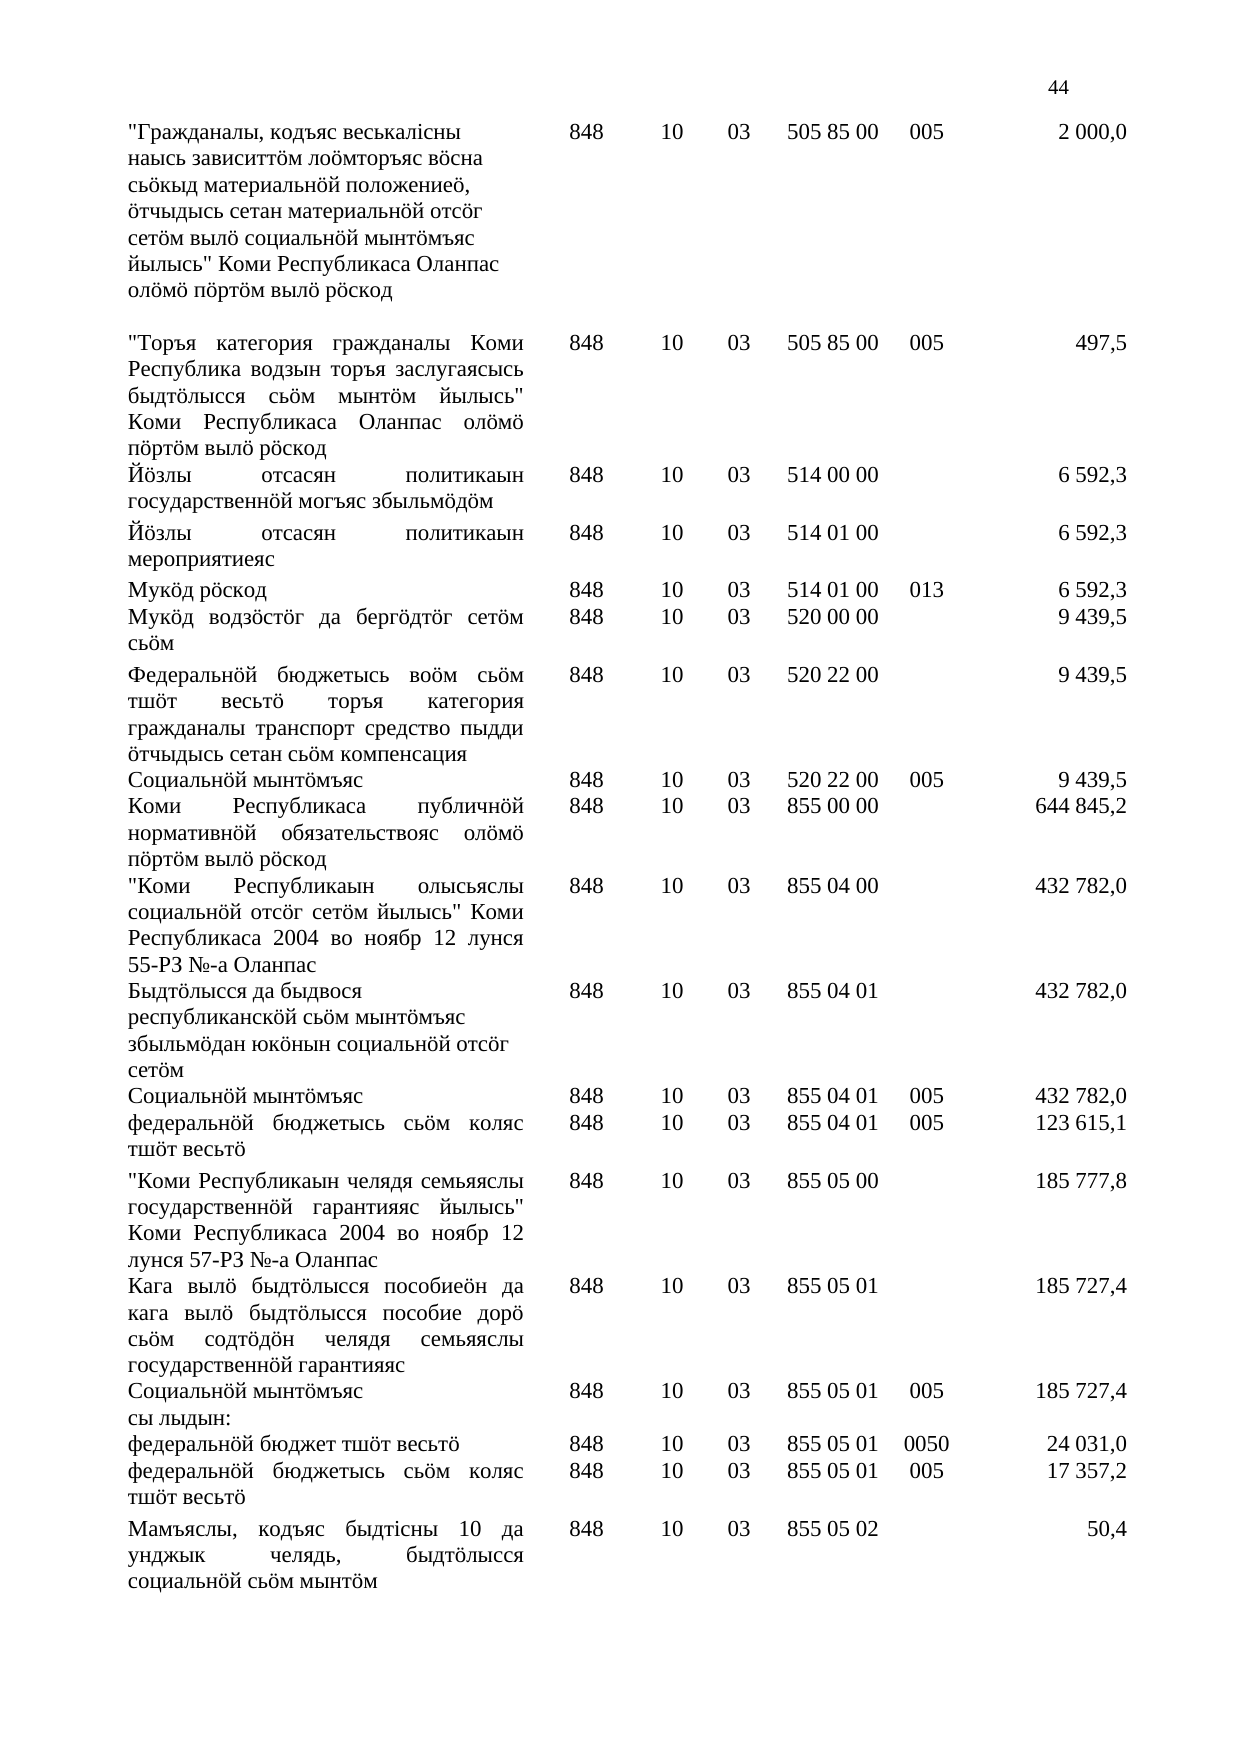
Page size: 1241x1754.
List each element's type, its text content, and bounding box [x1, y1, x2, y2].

table_cell Йöзлы отсасян политикаын государственнöй могъяс збыльмöдöм [122, 461, 530, 519]
table_cell 848 [530, 461, 643, 519]
table_cell 03 [701, 577, 776, 603]
table_cell [776, 1404, 889, 1430]
table_cell 123 615,1 [964, 1109, 1133, 1167]
table_cell 185 727,4 [964, 1378, 1133, 1404]
table_cell 03 [701, 1430, 776, 1457]
table_cell [889, 603, 964, 661]
table_cell 520 00 00 [776, 603, 889, 661]
table_cell [1133, 1457, 1170, 1514]
table_cell 10 [643, 766, 701, 793]
table_cell 50,4 [964, 1515, 1133, 1594]
table_cell [889, 519, 964, 577]
table_cell 10 [643, 519, 701, 577]
table_cell Социальнöй мынтöмъяс [122, 1378, 530, 1404]
table_cell 644 845,2 [964, 793, 1133, 872]
table_cell 185 727,4 [964, 1272, 1133, 1378]
table_cell 03 [701, 661, 776, 766]
table_cell 848 [530, 872, 643, 977]
table_cell 520 22 00 [776, 661, 889, 766]
table_cell "Гражданалы, кодъяс веськалісны наысь зависиттöм лоöмторъяс вöсна сьöкыд материальнöй положениеö, öтчыдысь сетан материальнöй отсöг сетöм вылö социальнöй мынтöмъяс йылысь" Коми Республикаса Оланпас олöмö пöртöм вылö рöскод [122, 118, 530, 329]
table_cell 848 [530, 1457, 643, 1514]
table_cell 432 782,0 [964, 872, 1133, 977]
table_cell [1133, 1109, 1170, 1167]
table_cell 9 439,5 [964, 766, 1133, 793]
table_cell 03 [701, 1378, 776, 1404]
table_cell 6 592,3 [964, 519, 1133, 577]
table_cell 848 [530, 1272, 643, 1378]
table_cell Кага вылö быдтöлысся пособиеöн да кага вылö быдтöлысся пособие дорö сьöм содтöдöн челядя семьяяслы государственнöй гарантияяс [122, 1272, 530, 1378]
table_cell 03 [701, 1272, 776, 1378]
table_cell 10 [643, 1515, 701, 1594]
table_cell 17 357,2 [964, 1457, 1133, 1514]
table_cell 03 [701, 329, 776, 461]
table_cell [889, 661, 964, 766]
table_cell 855 05 01 [776, 1272, 889, 1378]
table_cell 10 [643, 977, 701, 1082]
table_cell "Коми Республикаын олысьяслы социальнöй отсöг сетöм йылысь" Коми Республикаса 2004 во ноябр 12 лунся 55-РЗ №-а Оланпас [122, 872, 530, 977]
table_cell [1133, 661, 1170, 766]
table_cell 855 05 02 [776, 1515, 889, 1594]
table_cell [1133, 461, 1170, 519]
table_cell 005 [889, 1109, 964, 1167]
table_cell [1133, 519, 1170, 577]
table_cell федеральнöй бюджет тшöт весьтö [122, 1430, 530, 1457]
table_cell Социальнöй мынтöмъяс [122, 1083, 530, 1109]
table_cell 005 [889, 329, 964, 461]
table_cell 497,5 [964, 329, 1133, 461]
table_cell [1133, 603, 1170, 661]
table_cell 03 [701, 872, 776, 977]
table_cell 005 [889, 1083, 964, 1109]
table_cell 505 85 00 [776, 118, 889, 329]
table_cell 848 [530, 1430, 643, 1457]
table_cell 848 [530, 118, 643, 329]
table_cell федеральнöй бюджетысь сьöм коляс тшöт весьтö [122, 1457, 530, 1514]
table_cell [1133, 1272, 1170, 1378]
table_cell 848 [530, 1109, 643, 1167]
table_cell 03 [701, 793, 776, 872]
table_cell 855 05 01 [776, 1378, 889, 1404]
table_cell [889, 1404, 964, 1430]
table_cell 0050 [889, 1430, 964, 1457]
table_cell [1133, 1167, 1170, 1272]
table_cell [889, 1515, 964, 1594]
table_cell [889, 1272, 964, 1378]
table_cell 10 [643, 1457, 701, 1514]
table_cell 10 [643, 577, 701, 603]
table_cell 6 592,3 [964, 577, 1133, 603]
table_cell 03 [701, 1167, 776, 1272]
table_cell 514 00 00 [776, 461, 889, 519]
table_cell 9 439,5 [964, 661, 1133, 766]
table_cell [1133, 872, 1170, 977]
table_cell 03 [701, 118, 776, 329]
table_cell Мукöд водзöстöг да бергöдтöг сетöм сьöм [122, 603, 530, 661]
table_cell [964, 1404, 1133, 1430]
table_cell 848 [530, 577, 643, 603]
table_cell [1133, 1378, 1170, 1404]
table_cell 03 [701, 1515, 776, 1594]
table_cell 10 [643, 118, 701, 329]
table_cell 2 000,0 [964, 118, 1133, 329]
table_cell 10 [643, 1378, 701, 1404]
table_cell Мукöд рöскод [122, 577, 530, 603]
table_cell Мамъяслы, кодъяс быдтісны 10 да унджык челядь, быдтöлысся социальнöй сьöм мынтöм [122, 1515, 530, 1594]
table_cell [889, 461, 964, 519]
table_cell 185 777,8 [964, 1167, 1133, 1272]
table_cell 848 [530, 603, 643, 661]
table_cell "Торъя категория гражданалы Коми Республика водзын торъя заслугаясысь быдтöлысся сьöм мынтöм йылысь" Коми Республикаса Оланпас олöмö пöртöм вылö рöскод [122, 329, 530, 461]
table_cell 505 85 00 [776, 329, 889, 461]
table_cell Федеральнöй бюджетысь воöм сьöм тшöт весьтö торъя категория гражданалы транспорт средство пыдди öтчыдысь сетан сьöм компенсация [122, 661, 530, 766]
table_cell 848 [530, 1378, 643, 1404]
table_cell [1133, 577, 1170, 603]
table_cell 005 [889, 1378, 964, 1404]
table_cell [1133, 977, 1170, 1082]
table_cell 855 05 01 [776, 1430, 889, 1457]
table_cell 10 [643, 329, 701, 461]
table_cell 10 [643, 661, 701, 766]
table_cell 10 [643, 461, 701, 519]
table_cell 03 [701, 603, 776, 661]
table_cell 013 [889, 577, 964, 603]
table_cell 03 [701, 1109, 776, 1167]
table_cell 848 [530, 766, 643, 793]
table_cell 855 04 01 [776, 1109, 889, 1167]
table_cell [1133, 1404, 1170, 1430]
table_cell 848 [530, 519, 643, 577]
table_cell "Коми Республикаын челядя семьяяслы государственнöй гарантияяс йылысь" Коми Республикаса 2004 во ноябр 12 лунся 57-РЗ №-а Оланпас [122, 1167, 530, 1272]
table_cell 10 [643, 1109, 701, 1167]
table_cell [889, 977, 964, 1082]
table_cell 10 [643, 1167, 701, 1272]
table_cell [1133, 1515, 1170, 1594]
table_cell 855 04 00 [776, 872, 889, 977]
table_cell 03 [701, 1083, 776, 1109]
table_cell 848 [530, 329, 643, 461]
table_cell 848 [530, 793, 643, 872]
table_cell 10 [643, 793, 701, 872]
table_cell сы лыдын: [122, 1404, 530, 1430]
table_cell Йöзлы отсасян политикаын мероприятиеяс [122, 519, 530, 577]
table_cell 855 05 01 [776, 1457, 889, 1514]
table_cell 10 [643, 1272, 701, 1378]
table_cell [1133, 1430, 1170, 1457]
table_cell 03 [701, 1457, 776, 1514]
table_cell [889, 872, 964, 977]
table_cell [1133, 766, 1170, 793]
table_cell 24 031,0 [964, 1430, 1133, 1457]
table_cell 855 04 01 [776, 1083, 889, 1109]
table_cell 855 05 00 [776, 1167, 889, 1272]
table_cell Социальнöй мынтöмъяс [122, 766, 530, 793]
table_cell 432 782,0 [964, 977, 1133, 1082]
table_cell 005 [889, 118, 964, 329]
table_cell 855 04 01 [776, 977, 889, 1082]
table_cell 6 592,3 [964, 461, 1133, 519]
table_cell [889, 793, 964, 872]
table_cell [1133, 118, 1170, 329]
table_cell 10 [643, 872, 701, 977]
table_cell 005 [889, 1457, 964, 1514]
table_cell 432 782,0 [964, 1083, 1133, 1109]
table_cell 848 [530, 1167, 643, 1272]
table_cell [643, 1404, 701, 1430]
table_cell 03 [701, 766, 776, 793]
table_cell 848 [530, 1083, 643, 1109]
table_cell 848 [530, 661, 643, 766]
table_cell [1133, 793, 1170, 872]
table_cell [889, 1167, 964, 1272]
table_cell 10 [643, 1430, 701, 1457]
table_cell 848 [530, 977, 643, 1082]
table_cell 520 22 00 [776, 766, 889, 793]
table_cell [1133, 329, 1170, 461]
table_cell 005 [889, 766, 964, 793]
table_cell 514 01 00 [776, 519, 889, 577]
table_cell [530, 1404, 643, 1430]
table_cell [701, 1404, 776, 1430]
table_cell 9 439,5 [964, 603, 1133, 661]
table_cell 848 [530, 1515, 643, 1594]
table_cell 855 00 00 [776, 793, 889, 872]
table_cell 10 [643, 1083, 701, 1109]
table_cell 03 [701, 977, 776, 1082]
table_cell Коми Республикаса публичнöй нормативнöй обязательствояс олöмö пöртöм вылö рöскод [122, 793, 530, 872]
table_cell 03 [701, 461, 776, 519]
table_cell 03 [701, 519, 776, 577]
table_cell федеральнöй бюджетысь сьöм коляс тшöт весьтö [122, 1109, 530, 1167]
table_cell 10 [643, 603, 701, 661]
table_cell 514 01 00 [776, 577, 889, 603]
table_cell Быдтöлысся да быдвося республиканскöй сьöм мынтöмъяс збыльмöдан юкöнын социальнöй отсöг сетöм [122, 977, 530, 1082]
table_cell [1133, 1083, 1170, 1109]
